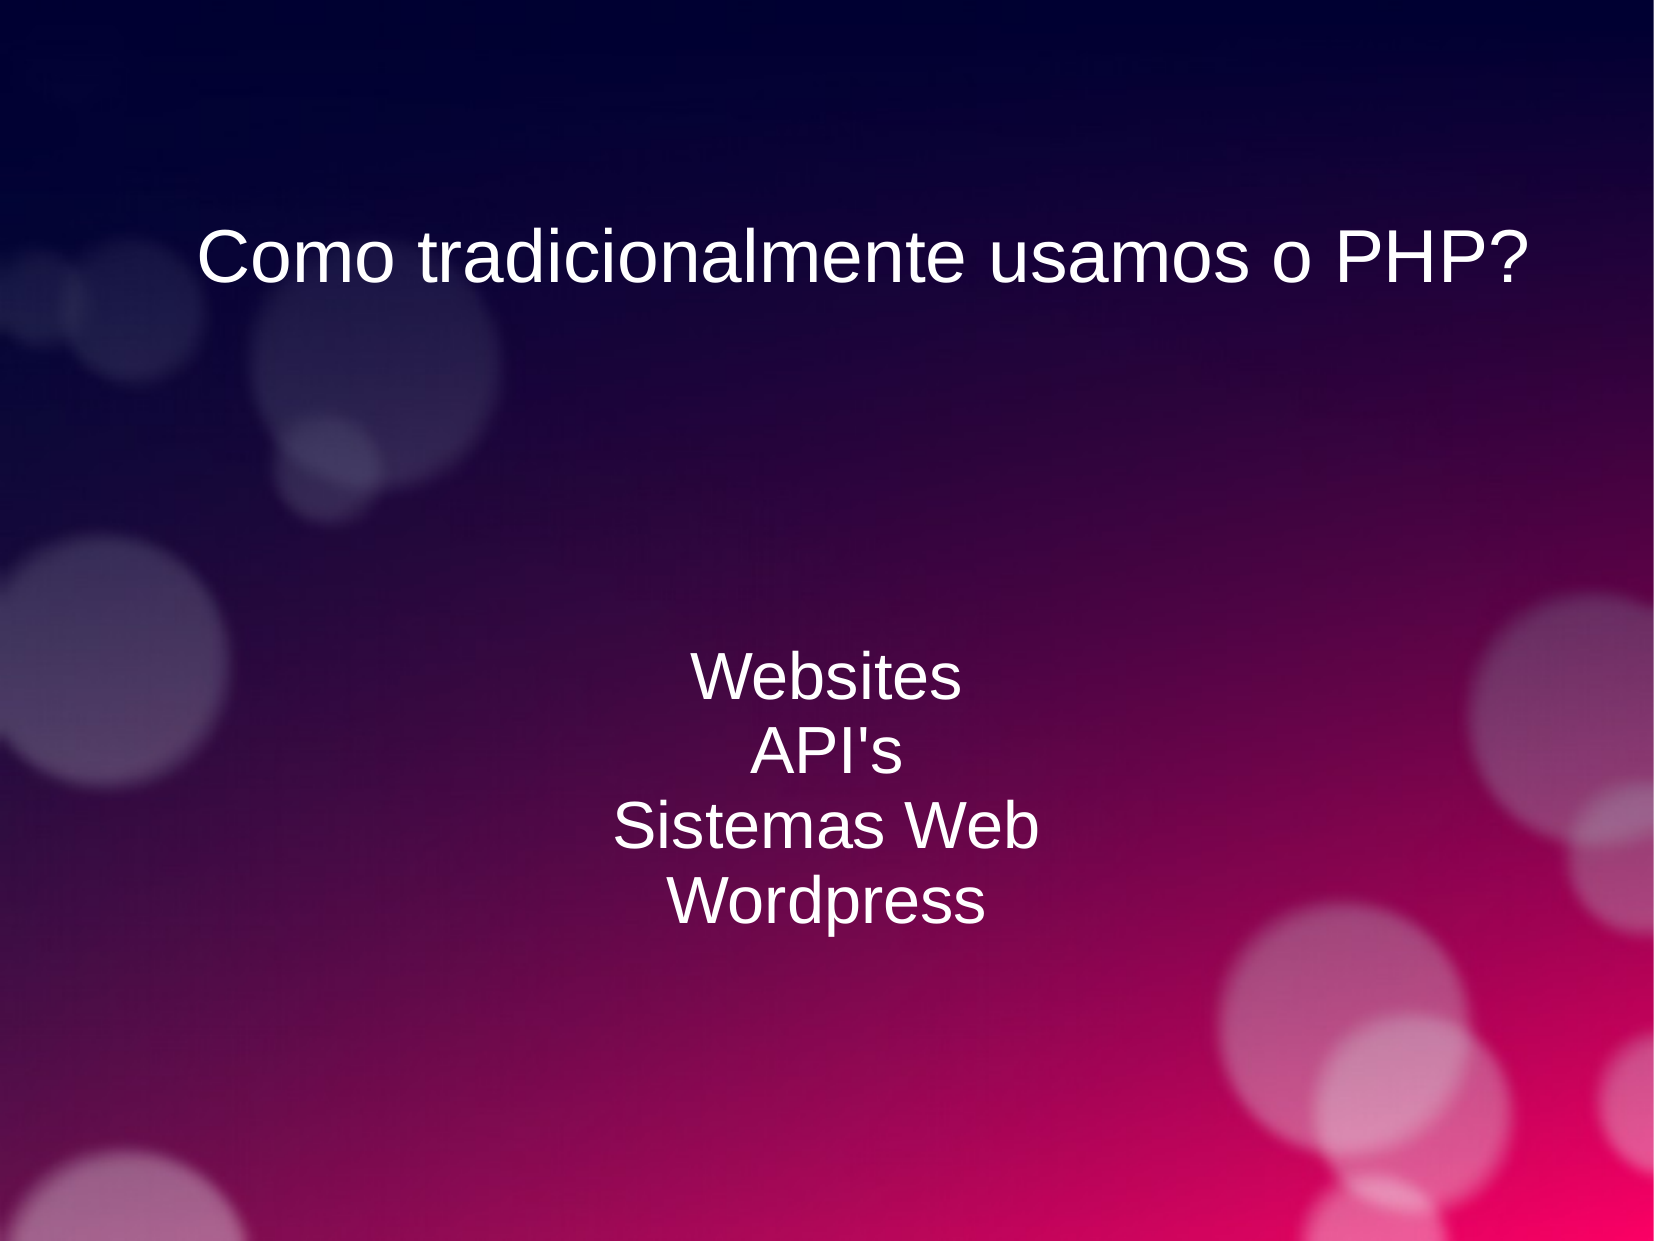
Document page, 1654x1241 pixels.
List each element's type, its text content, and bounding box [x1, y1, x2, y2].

picture [0, 0, 1654, 1241]
title Como tradicionalmente usamos o PHP? [82, 94, 1571, 420]
text_box Websites API's Sistemas Web Wordpress [82, 566, 1571, 1010]
